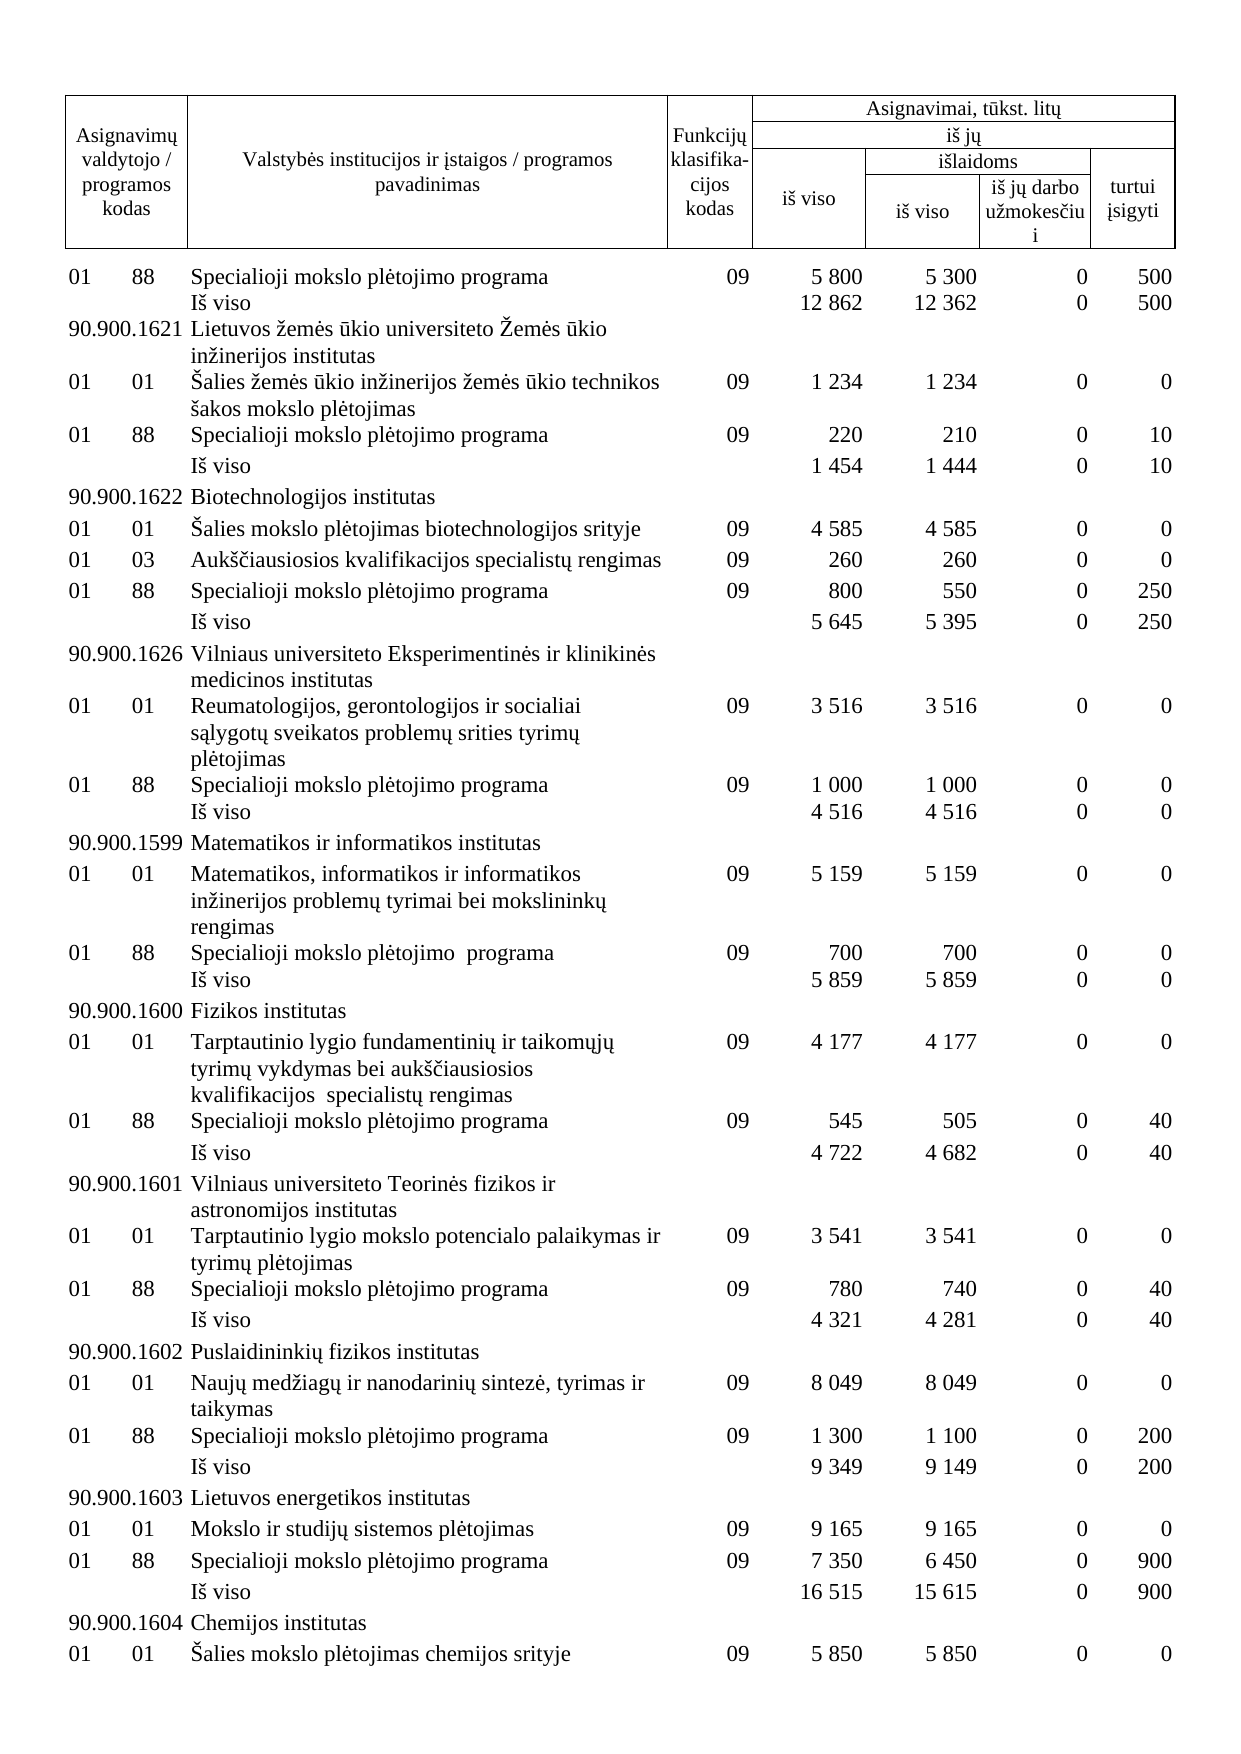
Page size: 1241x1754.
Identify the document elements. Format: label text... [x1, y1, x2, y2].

table_cell [129, 966, 187, 997]
table_cell 200 [1091, 1453, 1175, 1484]
table_cell 4 516 [865, 798, 980, 829]
table_cell 4 585 [752, 515, 865, 546]
table_cell [667, 1453, 752, 1484]
table_cell 09 [667, 1028, 752, 1107]
table_cell 09 [667, 771, 752, 798]
table_cell 0 [1091, 1028, 1175, 1107]
table_cell [129, 1139, 187, 1170]
table_cell 01 [129, 1223, 187, 1275]
table_cell 0 [980, 452, 1091, 483]
table_cell [865, 1170, 980, 1222]
table_cell 4 682 [865, 1139, 980, 1170]
table_cell [65, 1578, 129, 1609]
table_cell 01 [65, 771, 129, 798]
table_cell [980, 640, 1091, 692]
table_cell 88 [129, 263, 187, 289]
table_cell 0 [980, 1223, 1091, 1275]
table_cell 0 [980, 1640, 1091, 1672]
table_cell 0 [1091, 1369, 1175, 1422]
table_cell 5 159 [752, 860, 865, 939]
table_cell 88 [129, 1547, 187, 1578]
table_cell [65, 798, 129, 829]
table_cell [1091, 640, 1175, 692]
table_cell 0 [980, 1578, 1091, 1609]
table_cell 90.900.1603 [65, 1484, 187, 1515]
table_cell 0 [980, 1107, 1091, 1138]
table_cell 4 281 [865, 1306, 980, 1338]
table_cell 01 [129, 368, 187, 421]
table_cell 900 [1091, 1578, 1175, 1609]
table_cell Šalies mokslo plėtojimas biotechnologijos srityje [188, 515, 667, 546]
table_cell Puslaidininkių fizikos institutas [188, 1338, 667, 1369]
table_cell [752, 829, 865, 860]
table_cell 88 [129, 939, 187, 966]
table_cell [865, 640, 980, 692]
table_cell 0 [980, 939, 1091, 966]
table_cell 01 [65, 368, 129, 421]
table_cell 09 [667, 546, 752, 577]
table_cell 01 [65, 1028, 129, 1107]
table_cell [752, 1484, 865, 1515]
table_cell [1091, 1609, 1175, 1640]
table_cell 0 [980, 546, 1091, 577]
table_cell 01 [129, 1028, 187, 1107]
table_cell Matematikos ir informatikos institutas [188, 829, 667, 860]
table_cell [865, 484, 980, 515]
table_cell [1091, 1484, 1175, 1515]
table_cell 3 541 [752, 1223, 865, 1275]
table_cell 01 [129, 860, 187, 939]
table_cell [129, 289, 187, 316]
table_cell 01 [65, 1107, 129, 1138]
table_cell 0 [1091, 798, 1175, 829]
table_cell 210 [865, 421, 980, 452]
table_cell 09 [667, 421, 752, 452]
table_cell [667, 1170, 752, 1222]
table_cell Specialioji mokslo plėtojimo programa [188, 263, 667, 289]
table_cell [65, 1306, 129, 1338]
table_cell 01 [129, 1515, 187, 1547]
table_cell 0 [980, 1422, 1091, 1453]
table_cell [752, 1338, 865, 1369]
table_cell 0 [980, 289, 1091, 316]
table_cell Vilniaus universiteto Eksperimentinės ir klinikinės medicinos institutas [188, 640, 667, 692]
table_cell 01 [129, 1640, 187, 1672]
table_cell iš jų [753, 122, 1174, 148]
table_cell [1091, 484, 1175, 515]
table_cell [865, 829, 980, 860]
table_cell 01 [65, 1640, 129, 1672]
table_cell Lietuvos žemės ūkio universiteto Žemės ūkio inžinerijos institutas [188, 316, 667, 368]
table_cell [752, 316, 865, 368]
table_cell [1091, 829, 1175, 860]
table_cell 01 [65, 693, 129, 771]
table_cell 01 [65, 1547, 129, 1578]
table_cell 1 234 [752, 368, 865, 421]
table_cell 9 165 [865, 1515, 980, 1547]
table_cell [1091, 1170, 1175, 1222]
table_cell [865, 316, 980, 368]
table_cell 12 362 [865, 289, 980, 316]
table_cell iš viso [866, 175, 979, 247]
table_cell 0 [980, 1547, 1091, 1578]
table_cell Šalies žemės ūkio inžinerijos žemės ūkio technikos šakos mokslo plėtojimas [188, 368, 667, 421]
table_cell [129, 452, 187, 483]
table_cell 90.900.1601 [65, 1170, 187, 1222]
table_cell 3 516 [752, 693, 865, 771]
table_cell Iš viso [188, 289, 667, 316]
table_cell 4 516 [752, 798, 865, 829]
table_cell 0 [1091, 546, 1175, 577]
table_cell Iš viso [188, 609, 667, 640]
table_cell [980, 829, 1091, 860]
table_cell 260 [865, 546, 980, 577]
table_cell 1 234 [865, 368, 980, 421]
table_cell Iš viso [188, 966, 667, 997]
table_cell 90.900.1600 [65, 997, 187, 1028]
table_cell 0 [980, 1028, 1091, 1107]
table_cell [667, 1609, 752, 1640]
table_cell 01 [65, 939, 129, 966]
table_cell 01 [65, 1422, 129, 1453]
table_cell 9 165 [752, 1515, 865, 1547]
table_cell 0 [980, 577, 1091, 608]
table_cell Lietuvos energetikos institutas [188, 1484, 667, 1515]
table_cell Iš viso [188, 1453, 667, 1484]
table_cell [65, 1453, 129, 1484]
table_cell 0 [980, 693, 1091, 771]
table_cell [667, 609, 752, 640]
table_cell 09 [667, 1547, 752, 1578]
table_cell Specialioji mokslo plėtojimo programa [188, 771, 667, 798]
table_cell [667, 1338, 752, 1369]
table_cell 0 [980, 1275, 1091, 1306]
table_cell 90.900.1622 [65, 484, 187, 515]
table_cell [667, 997, 752, 1028]
table_cell [129, 609, 187, 640]
table_cell 0 [980, 421, 1091, 452]
table_cell 0 [980, 1306, 1091, 1338]
table_cell išlaidoms [866, 149, 1090, 174]
table_cell Iš viso [188, 798, 667, 829]
table_cell 0 [1091, 939, 1175, 966]
table_cell 09 [667, 263, 752, 289]
table_cell 0 [980, 263, 1091, 289]
table_cell 09 [667, 1515, 752, 1547]
table_cell 16 515 [752, 1578, 865, 1609]
table_cell 88 [129, 577, 187, 608]
table_cell 01 [65, 1223, 129, 1275]
table_cell [1091, 1338, 1175, 1369]
table_cell 09 [667, 577, 752, 608]
table_cell 3 516 [865, 693, 980, 771]
table_header Asignavimai, tūkst. litų [753, 96, 1174, 121]
table_cell 0 [980, 798, 1091, 829]
table_cell 220 [752, 421, 865, 452]
table_cell 88 [129, 1422, 187, 1453]
table_cell 0 [1091, 515, 1175, 546]
table_cell 700 [752, 939, 865, 966]
table_header Funkcijų klasifika-cijos kodas [668, 96, 752, 247]
table_cell 01 [65, 860, 129, 939]
table_cell Specialioji mokslo plėtojimo programa [188, 1422, 667, 1453]
table_cell 0 [980, 1369, 1091, 1422]
table_cell 01 [65, 515, 129, 546]
table_cell 90.900.1599 [65, 829, 187, 860]
table_cell [667, 316, 752, 368]
table_cell [980, 484, 1091, 515]
table_cell 800 [752, 577, 865, 608]
table_cell 500 [1091, 289, 1175, 316]
table_header Valstybės institucijos ir įstaigos / programos pavadinimas [188, 96, 667, 247]
table_cell 8 049 [752, 1369, 865, 1422]
table_cell [65, 609, 129, 640]
table_cell 0 [1091, 1515, 1175, 1547]
table_cell 0 [1091, 966, 1175, 997]
table_cell [752, 640, 865, 692]
table_cell [667, 1306, 752, 1338]
table_cell 9 149 [865, 1453, 980, 1484]
table_cell [752, 997, 865, 1028]
table_cell 1 300 [752, 1422, 865, 1453]
table_cell 40 [1091, 1139, 1175, 1170]
table_cell [667, 1484, 752, 1515]
table_cell iš viso [753, 149, 865, 247]
table_cell 01 [65, 263, 129, 289]
table_cell 40 [1091, 1275, 1175, 1306]
table_cell 5 800 [752, 263, 865, 289]
table_cell 5 395 [865, 609, 980, 640]
table_cell [980, 1609, 1091, 1640]
table_cell 7 350 [752, 1547, 865, 1578]
table_cell 4 177 [752, 1028, 865, 1107]
table_cell 6 450 [865, 1547, 980, 1578]
table_cell 09 [667, 1369, 752, 1422]
table_cell Fizikos institutas [188, 997, 667, 1028]
table_cell 5 159 [865, 860, 980, 939]
table_cell 5 859 [865, 966, 980, 997]
table_cell 0 [980, 860, 1091, 939]
table_cell [65, 966, 129, 997]
table_cell [65, 452, 129, 483]
table_cell 4 321 [752, 1306, 865, 1338]
table_cell 1 000 [865, 771, 980, 798]
table_cell Specialioji mokslo plėtojimo programa [188, 1547, 667, 1578]
table_cell [129, 1453, 187, 1484]
table_cell [980, 1170, 1091, 1222]
table_cell 4 722 [752, 1139, 865, 1170]
table_cell 90.900.1604 [65, 1609, 187, 1640]
table_cell [667, 484, 752, 515]
table_cell [667, 1139, 752, 1170]
table_cell 09 [667, 368, 752, 421]
table_cell Specialioji mokslo plėtojimo programa [188, 1107, 667, 1138]
table_cell 09 [667, 860, 752, 939]
table_cell 780 [752, 1275, 865, 1306]
table_cell 09 [667, 1640, 752, 1672]
table_cell 09 [667, 1422, 752, 1453]
table_cell 5 645 [752, 609, 865, 640]
table_cell 505 [865, 1107, 980, 1138]
table_cell [667, 798, 752, 829]
table_cell Specialioji mokslo plėtojimo programa [188, 939, 667, 966]
table_cell 260 [752, 546, 865, 577]
table_cell 3 541 [865, 1223, 980, 1275]
table_cell 01 [65, 1275, 129, 1306]
table_cell 01 [65, 546, 129, 577]
table_cell 40 [1091, 1306, 1175, 1338]
table_cell 09 [667, 693, 752, 771]
table_cell 8 049 [865, 1369, 980, 1422]
table_cell 01 [65, 1515, 129, 1547]
table_cell 4 177 [865, 1028, 980, 1107]
table_cell Matematikos, informatikos ir informatikos inžinerijos problemų tyrimai bei mokslininkų rengimas [188, 860, 667, 939]
table_cell 10 [1091, 421, 1175, 452]
table_cell 0 [980, 771, 1091, 798]
table_cell 0 [1091, 771, 1175, 798]
table_cell Iš viso [188, 1306, 667, 1338]
table_cell iš jų darbo užmokesčiui [980, 175, 1090, 247]
table_cell 88 [129, 1107, 187, 1138]
table_cell [667, 966, 752, 997]
table_cell 01 [129, 693, 187, 771]
table_cell Chemijos institutas [188, 1609, 667, 1640]
table_cell [752, 1170, 865, 1222]
table_cell Vilniaus universiteto Teorinės fizikos ir astronomijos institutas [188, 1170, 667, 1222]
table_cell 90.900.1621 [65, 316, 187, 368]
table_cell 90.900.1626 [65, 640, 187, 692]
table_cell Tarptautinio lygio mokslo potencialo palaikymas ir tyrimų plėtojimas [188, 1223, 667, 1275]
table_cell [667, 640, 752, 692]
table_cell 200 [1091, 1422, 1175, 1453]
table_cell 1 100 [865, 1422, 980, 1453]
table_cell 88 [129, 421, 187, 452]
table_cell turtui įsigyti [1091, 149, 1174, 247]
table_cell 0 [980, 1453, 1091, 1484]
table_cell 90.900.1602 [65, 1338, 187, 1369]
table_cell 5 300 [865, 263, 980, 289]
table_cell 88 [129, 1275, 187, 1306]
table_cell [865, 997, 980, 1028]
table_cell 1 444 [865, 452, 980, 483]
table_cell 9 349 [752, 1453, 865, 1484]
table_cell Reumatologijos, gerontologijos ir socialiai sąlygotų sveikatos problemų srities tyrimų plėtojimas [188, 693, 667, 771]
table_cell Mokslo ir studijų sistemos plėtojimas [188, 1515, 667, 1547]
table_cell 0 [980, 1139, 1091, 1170]
table_cell Biotechnologijos institutas [188, 484, 667, 515]
table_cell [129, 1306, 187, 1338]
table_cell 03 [129, 546, 187, 577]
table_cell 09 [667, 1107, 752, 1138]
table_cell [980, 1484, 1091, 1515]
table_cell 0 [1091, 1223, 1175, 1275]
table_cell [980, 997, 1091, 1028]
table_cell Specialioji mokslo plėtojimo programa [188, 421, 667, 452]
table_cell [1091, 316, 1175, 368]
table_cell 700 [865, 939, 980, 966]
table_cell [865, 1338, 980, 1369]
table_cell 0 [980, 609, 1091, 640]
table_cell [667, 452, 752, 483]
table_cell [752, 484, 865, 515]
table_cell 09 [667, 1275, 752, 1306]
table_cell [980, 316, 1091, 368]
table_cell Tarptautinio lygio fundamentinių ir taikomųjų tyrimų vykdymas bei aukščiausiosios kvalifikacijos specialistų rengimas [188, 1028, 667, 1107]
table_cell [65, 249, 1175, 263]
table_cell 0 [980, 966, 1091, 997]
table_cell 0 [1091, 693, 1175, 771]
table_cell [129, 1578, 187, 1609]
table_cell 900 [1091, 1547, 1175, 1578]
table_cell 15 615 [865, 1578, 980, 1609]
table_cell 88 [129, 771, 187, 798]
table_cell Iš viso [188, 1578, 667, 1609]
table_cell Iš viso [188, 1139, 667, 1170]
table_cell [865, 1484, 980, 1515]
table_cell 0 [1091, 1640, 1175, 1672]
table_cell 01 [65, 1369, 129, 1422]
table_cell 0 [980, 1515, 1091, 1547]
table_cell 545 [752, 1107, 865, 1138]
table_cell Iš viso [188, 452, 667, 483]
table_cell Specialioji mokslo plėtojimo programa [188, 1275, 667, 1306]
table_cell 09 [667, 1223, 752, 1275]
table_cell 01 [129, 1369, 187, 1422]
table_cell 0 [1091, 860, 1175, 939]
table_cell 5 859 [752, 966, 865, 997]
table_cell 740 [865, 1275, 980, 1306]
table_cell 250 [1091, 609, 1175, 640]
table_cell 10 [1091, 452, 1175, 483]
table_cell Šalies mokslo plėtojimas chemijos srityje [188, 1640, 667, 1672]
table_cell 01 [65, 577, 129, 608]
table_cell 12 862 [752, 289, 865, 316]
table_cell 40 [1091, 1107, 1175, 1138]
table_cell 01 [129, 515, 187, 546]
table_cell 09 [667, 939, 752, 966]
table_cell 5 850 [752, 1640, 865, 1672]
table_cell Aukščiausiosios kvalifikacijos specialistų rengimas [188, 546, 667, 577]
table_cell [129, 798, 187, 829]
table_cell [667, 1578, 752, 1609]
table_cell 500 [1091, 263, 1175, 289]
table_cell [65, 289, 129, 316]
table_cell 01 [65, 421, 129, 452]
table_cell Specialioji mokslo plėtojimo programa [188, 577, 667, 608]
table_cell [667, 289, 752, 316]
table_cell 550 [865, 577, 980, 608]
table_header Asignavimų valdytojo / programos kodas [66, 96, 187, 247]
table_cell [865, 1609, 980, 1640]
table_cell 0 [980, 515, 1091, 546]
table_cell [752, 1609, 865, 1640]
table_cell [1091, 997, 1175, 1028]
table_cell 250 [1091, 577, 1175, 608]
table_cell [65, 1139, 129, 1170]
table_cell 0 [1091, 368, 1175, 421]
table_cell [667, 829, 752, 860]
table_cell 0 [980, 368, 1091, 421]
table_cell 1 000 [752, 771, 865, 798]
table_cell Naujų medžiagų ir nanodarinių sintezė, tyrimas ir taikymas [188, 1369, 667, 1422]
table_cell 09 [667, 515, 752, 546]
table_cell 5 850 [865, 1640, 980, 1672]
table_cell 1 454 [752, 452, 865, 483]
table_cell [980, 1338, 1091, 1369]
table_cell 4 585 [865, 515, 980, 546]
